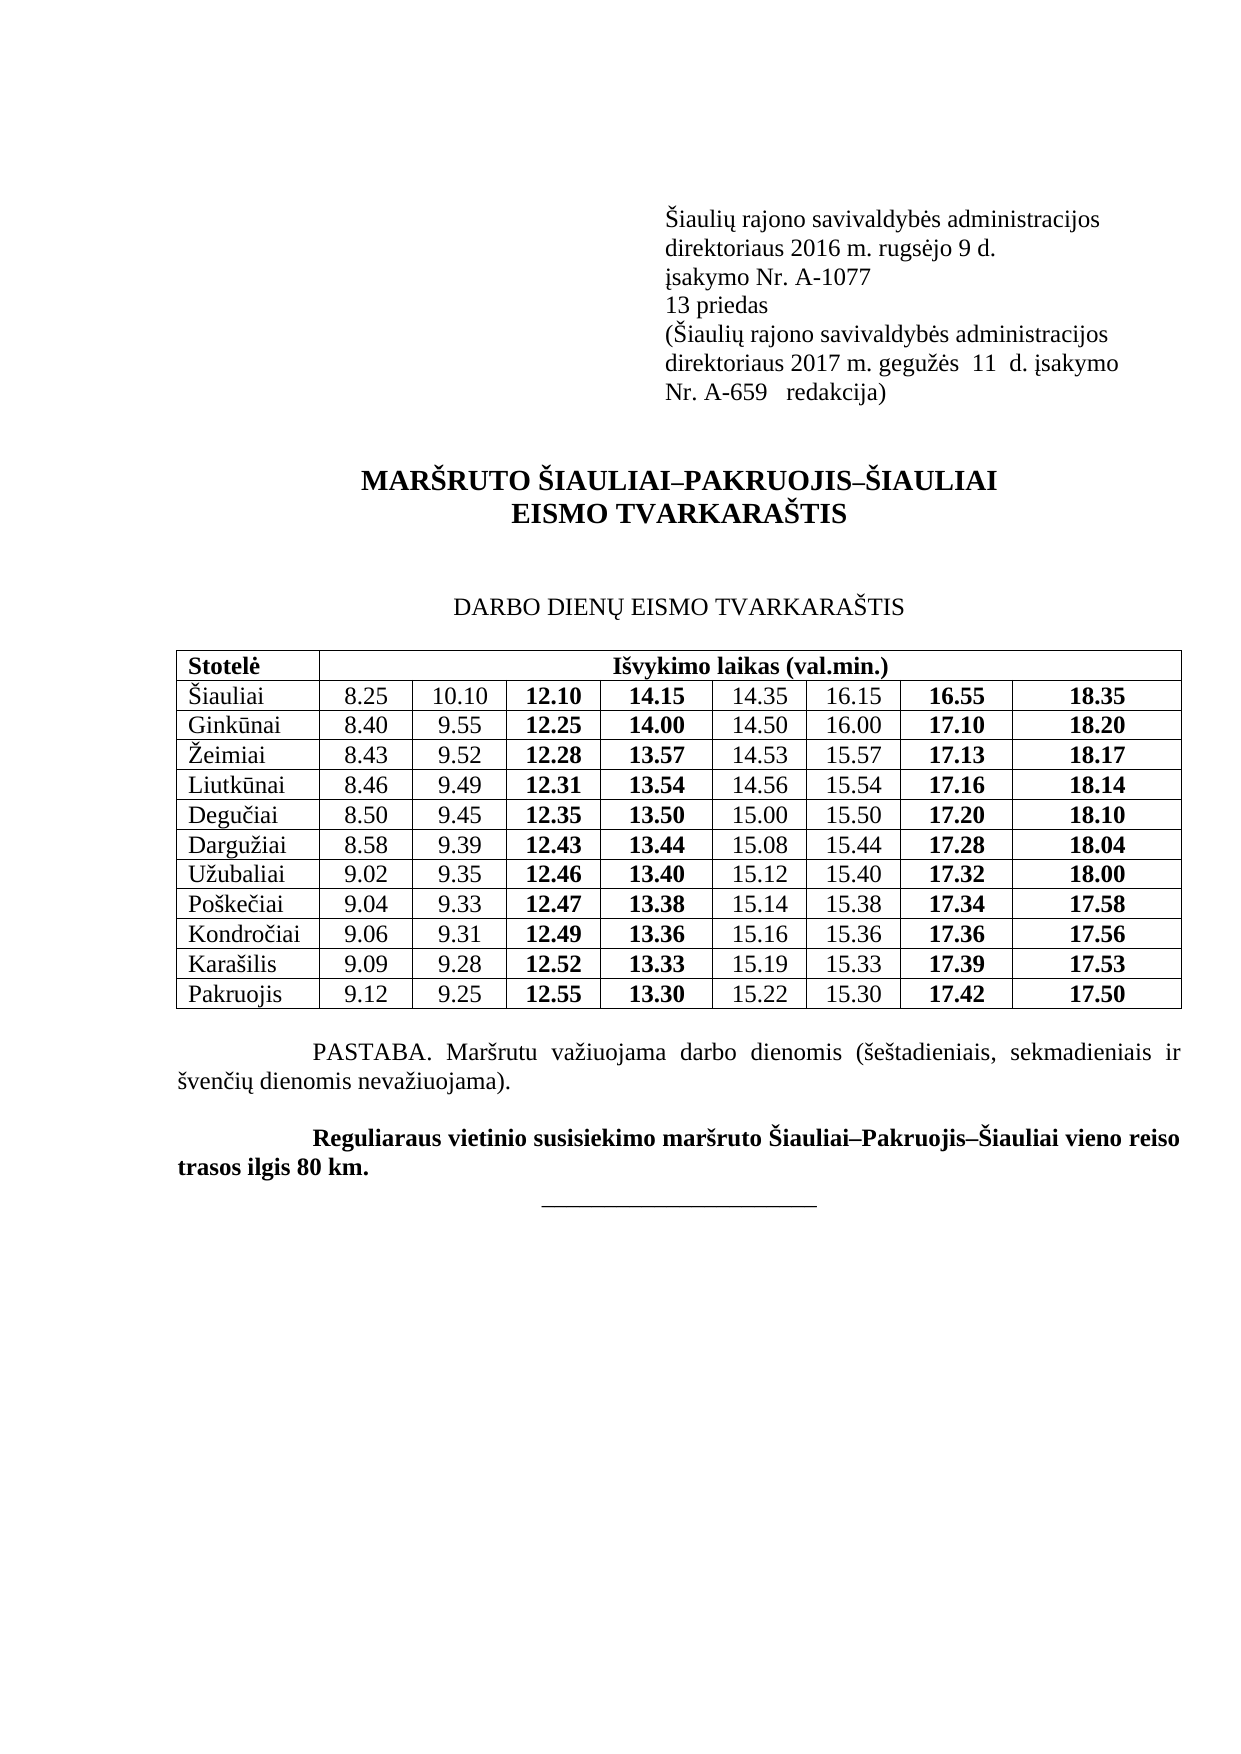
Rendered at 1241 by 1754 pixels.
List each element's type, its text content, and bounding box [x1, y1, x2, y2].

table_cell 12.35 [507, 800, 600, 829]
table_cell 17.50 [1013, 979, 1181, 1007]
table_cell 14.15 [601, 681, 712, 709]
table_cell 17.36 [901, 919, 1012, 948]
table_cell 14.53 [713, 740, 806, 769]
table_cell 15.22 [713, 979, 806, 1007]
table_cell 12.55 [507, 979, 600, 1007]
table_cell 13.57 [601, 740, 712, 769]
table_cell 15.30 [807, 979, 900, 1007]
table_cell 9.49 [413, 770, 506, 799]
table_cell 12.49 [507, 919, 600, 948]
table_cell 15.50 [807, 800, 900, 829]
table_cell 12.31 [507, 770, 600, 799]
table_cell Pakruojis [177, 979, 319, 1007]
text įsakymo Nr. A-1077 [665, 262, 1181, 291]
table_cell 9.12 [320, 979, 412, 1007]
table_cell Karašilis [177, 949, 319, 978]
text PASTABA. Maršrutu važiuojama darbo dienomis (šeštadieniais, sekmadieniais ir švenčių dienomis nevažiuojama). [177, 1037, 1181, 1095]
table_cell 16.15 [807, 681, 900, 709]
table_cell 17.28 [901, 830, 1012, 858]
table_cell 8.50 [320, 800, 412, 829]
table_cell 18.20 [1013, 711, 1181, 739]
table_cell 18.00 [1013, 860, 1181, 888]
table_cell 12.25 [507, 711, 600, 739]
table_cell 15.40 [807, 860, 900, 888]
table_cell 17.53 [1013, 949, 1181, 978]
table_cell 9.35 [413, 860, 506, 888]
text Nr. A-659 redakcija) [665, 377, 1181, 406]
table_cell 15.08 [713, 830, 806, 858]
table_cell 9.09 [320, 949, 412, 978]
table_header Išvykimo laikas (val.min.) [320, 651, 1181, 680]
table_cell 17.42 [901, 979, 1012, 1007]
table_cell 8.43 [320, 740, 412, 769]
table_cell 15.36 [807, 919, 900, 948]
table_cell 9.45 [413, 800, 506, 829]
table_cell 8.40 [320, 711, 412, 739]
table_cell 17.20 [901, 800, 1012, 829]
text ______________________ [177, 1181, 1181, 1210]
table_cell 13.30 [601, 979, 712, 1007]
table_cell 15.00 [713, 800, 806, 829]
table_cell 13.40 [601, 860, 712, 888]
table_cell 14.56 [713, 770, 806, 799]
table_cell 17.34 [901, 889, 1012, 918]
table_cell 13.54 [601, 770, 712, 799]
table_cell Ginkūnai [177, 711, 319, 739]
table_cell 13.44 [601, 830, 712, 858]
table_header Stotelė [177, 651, 319, 680]
table_cell 12.28 [507, 740, 600, 769]
text Šiaulių rajono savivaldybės administracijos direktoriaus 2016 m. rugsėjo 9 d. [665, 204, 1181, 262]
table_cell 15.16 [713, 919, 806, 948]
table_cell 15.19 [713, 949, 806, 978]
table_cell 14.50 [713, 711, 806, 739]
table_cell 13.38 [601, 889, 712, 918]
table_cell 14.35 [713, 681, 806, 709]
text Reguliaraus vietinio susisiekimo maršruto Šiauliai–Pakruojis–Šiauliai vieno reiso trasos ilgis 80 km. [177, 1123, 1181, 1181]
table_cell 9.33 [413, 889, 506, 918]
table_cell 15.54 [807, 770, 900, 799]
table_cell Kondročiai [177, 919, 319, 948]
table_cell 15.33 [807, 949, 900, 978]
table_cell 17.10 [901, 711, 1012, 739]
table_cell 17.13 [901, 740, 1012, 769]
table_cell 10.10 [413, 681, 506, 709]
table_cell 8.58 [320, 830, 412, 858]
table_cell Žeimiai [177, 740, 319, 769]
table_cell 13.50 [601, 800, 712, 829]
table_cell 18.04 [1013, 830, 1181, 858]
table_cell 12.46 [507, 860, 600, 888]
table_cell 17.16 [901, 770, 1012, 799]
table_cell 13.33 [601, 949, 712, 978]
table_cell Šiauliai [177, 681, 319, 709]
table_cell 9.39 [413, 830, 506, 858]
table_cell 18.35 [1013, 681, 1181, 709]
table_cell Degučiai [177, 800, 319, 829]
text MARŠRUTO ŠIAULIAI–PAKRUOJIS–ŠIAULIAI [177, 463, 1181, 497]
table_cell 18.17 [1013, 740, 1181, 769]
table_cell 8.25 [320, 681, 412, 709]
text DARBO DIENŲ EISMO TVARKARAŠTIS [177, 592, 1181, 621]
table_cell 9.06 [320, 919, 412, 948]
table_cell Užubaliai [177, 860, 319, 888]
table_cell Dargužiai [177, 830, 319, 858]
table_cell 13.36 [601, 919, 712, 948]
table_cell 17.32 [901, 860, 1012, 888]
table_cell 15.12 [713, 860, 806, 888]
table_cell 15.44 [807, 830, 900, 858]
table_cell 15.57 [807, 740, 900, 769]
table_cell 18.10 [1013, 800, 1181, 829]
table_cell 9.31 [413, 919, 506, 948]
table_cell 15.14 [713, 889, 806, 918]
table_cell 12.47 [507, 889, 600, 918]
text EISMO TVARKARAŠTIS [177, 497, 1181, 530]
table_cell 9.04 [320, 889, 412, 918]
table_cell 17.56 [1013, 919, 1181, 948]
table_cell 16.00 [807, 711, 900, 739]
table_cell 8.46 [320, 770, 412, 799]
table_cell Liutkūnai [177, 770, 319, 799]
table_cell 12.10 [507, 681, 600, 709]
text 13 priedas [665, 291, 1181, 319]
table_cell 12.43 [507, 830, 600, 858]
table_cell 18.14 [1013, 770, 1181, 799]
table_cell Poškečiai [177, 889, 319, 918]
table_cell 9.28 [413, 949, 506, 978]
table_cell 9.25 [413, 979, 506, 1007]
table_cell 14.00 [601, 711, 712, 739]
text (Šiaulių rajono savivaldybės administracijos direktoriaus 2017 m. gegužės 11 d. įsakymo [665, 319, 1181, 377]
table_cell 9.02 [320, 860, 412, 888]
table_cell 17.58 [1013, 889, 1181, 918]
table_cell 17.39 [901, 949, 1012, 978]
table_cell 12.52 [507, 949, 600, 978]
table_cell 9.52 [413, 740, 506, 769]
table_cell 15.38 [807, 889, 900, 918]
table_cell 9.55 [413, 711, 506, 739]
table_cell 16.55 [901, 681, 1012, 709]
